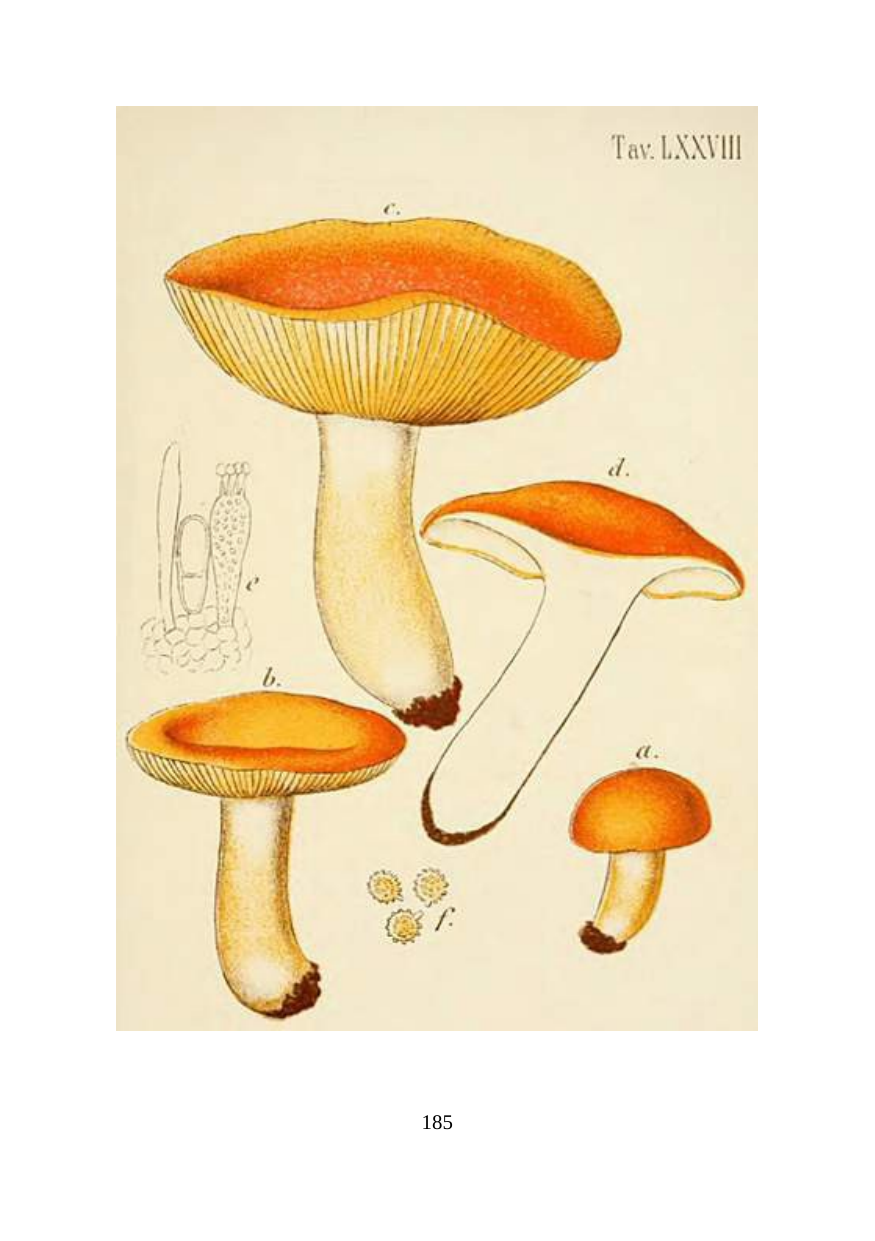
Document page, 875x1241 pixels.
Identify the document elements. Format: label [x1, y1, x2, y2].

picture [116, 106, 758, 1031]
